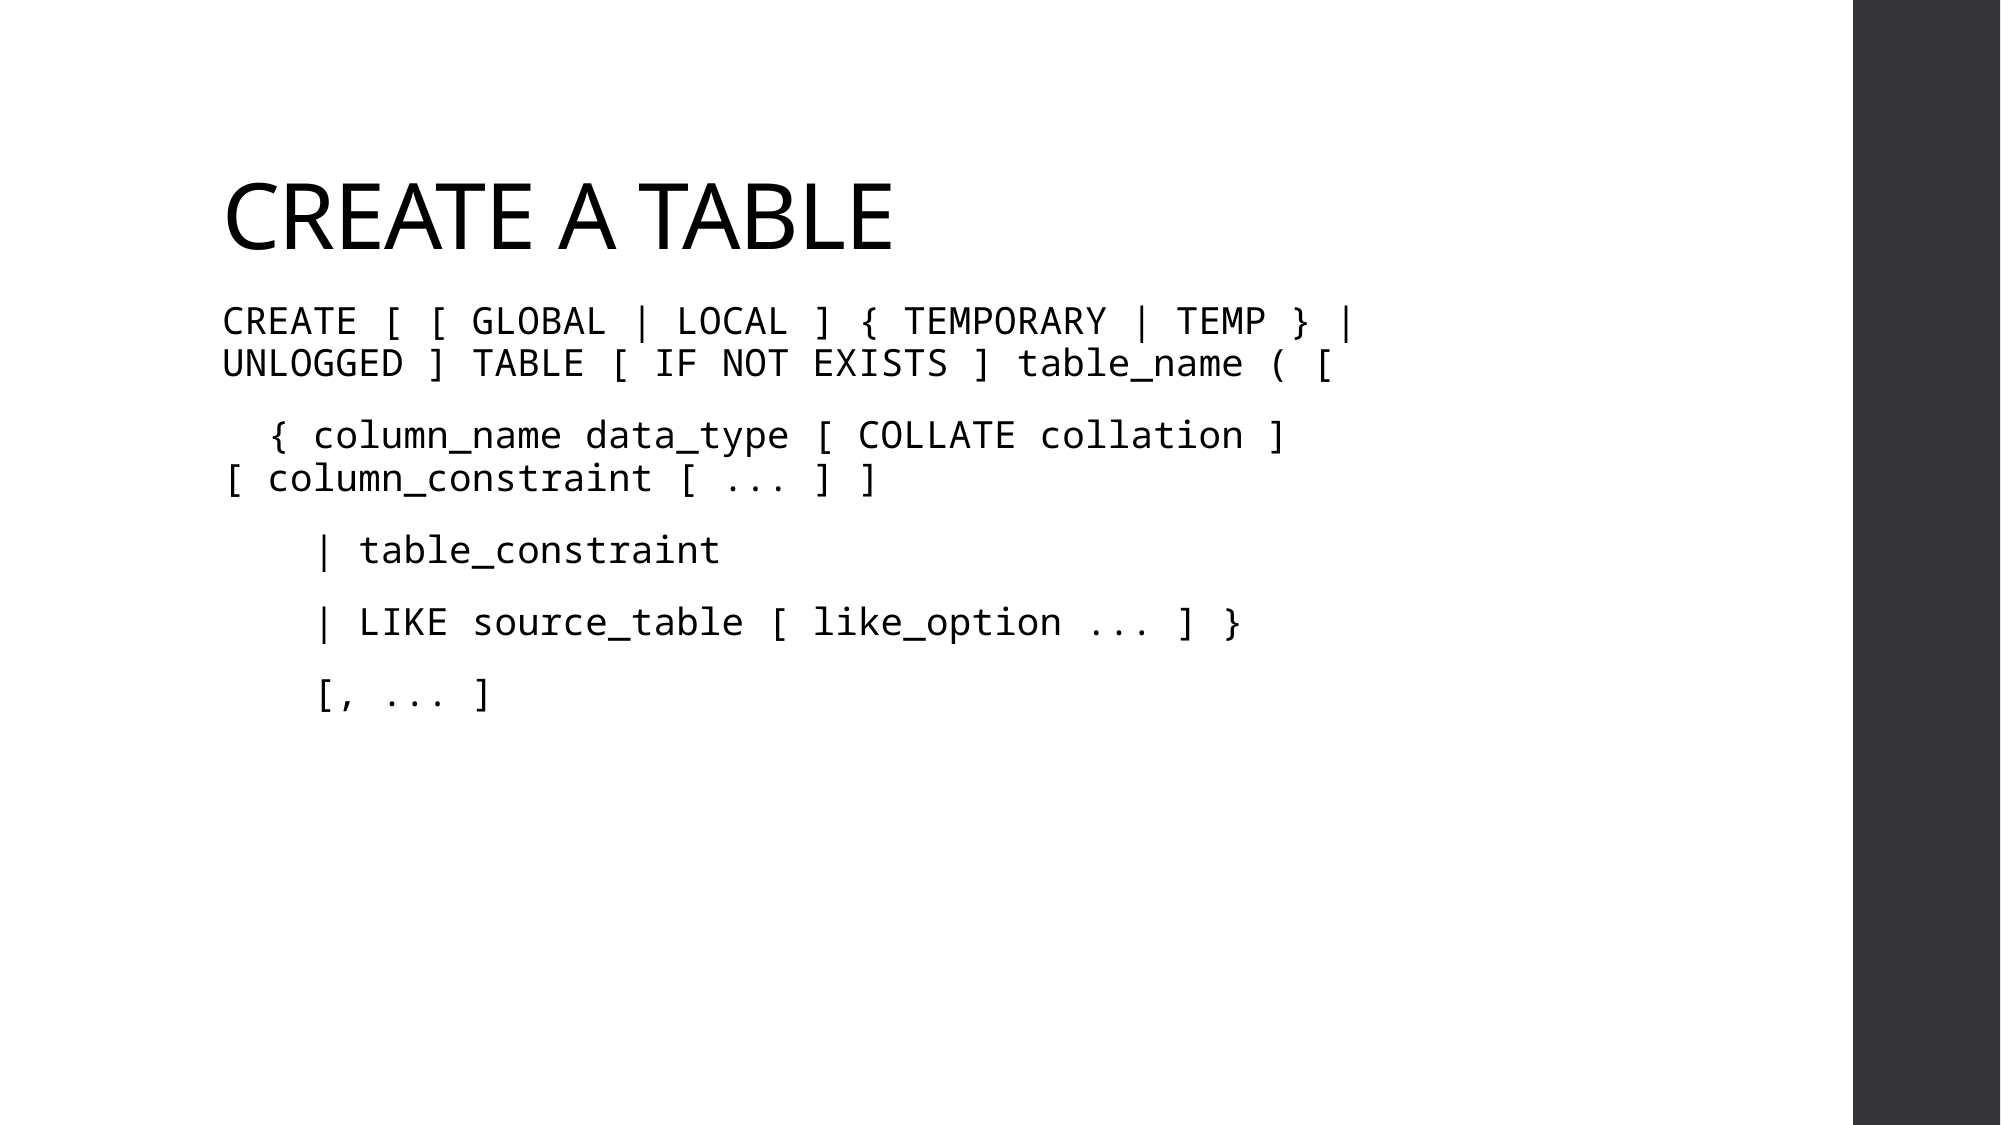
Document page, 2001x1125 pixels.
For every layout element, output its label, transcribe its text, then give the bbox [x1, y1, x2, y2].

list CREATE [ [ GLOBAL | LOCAL ] { TEMPORARY | TEMP } | UNLOGGED ] TABLE [ IF NOT EXISTS ] table_name ( [ { column_name data_type [ COLLATE collation ] [ column_constraint [ ... ] ] | table_constraint | LIKE source_table [ like_option ... ] } [, ... ] [206, 292, 1617, 1007]
title CREATE A TABLE [206, 60, 1797, 278]
